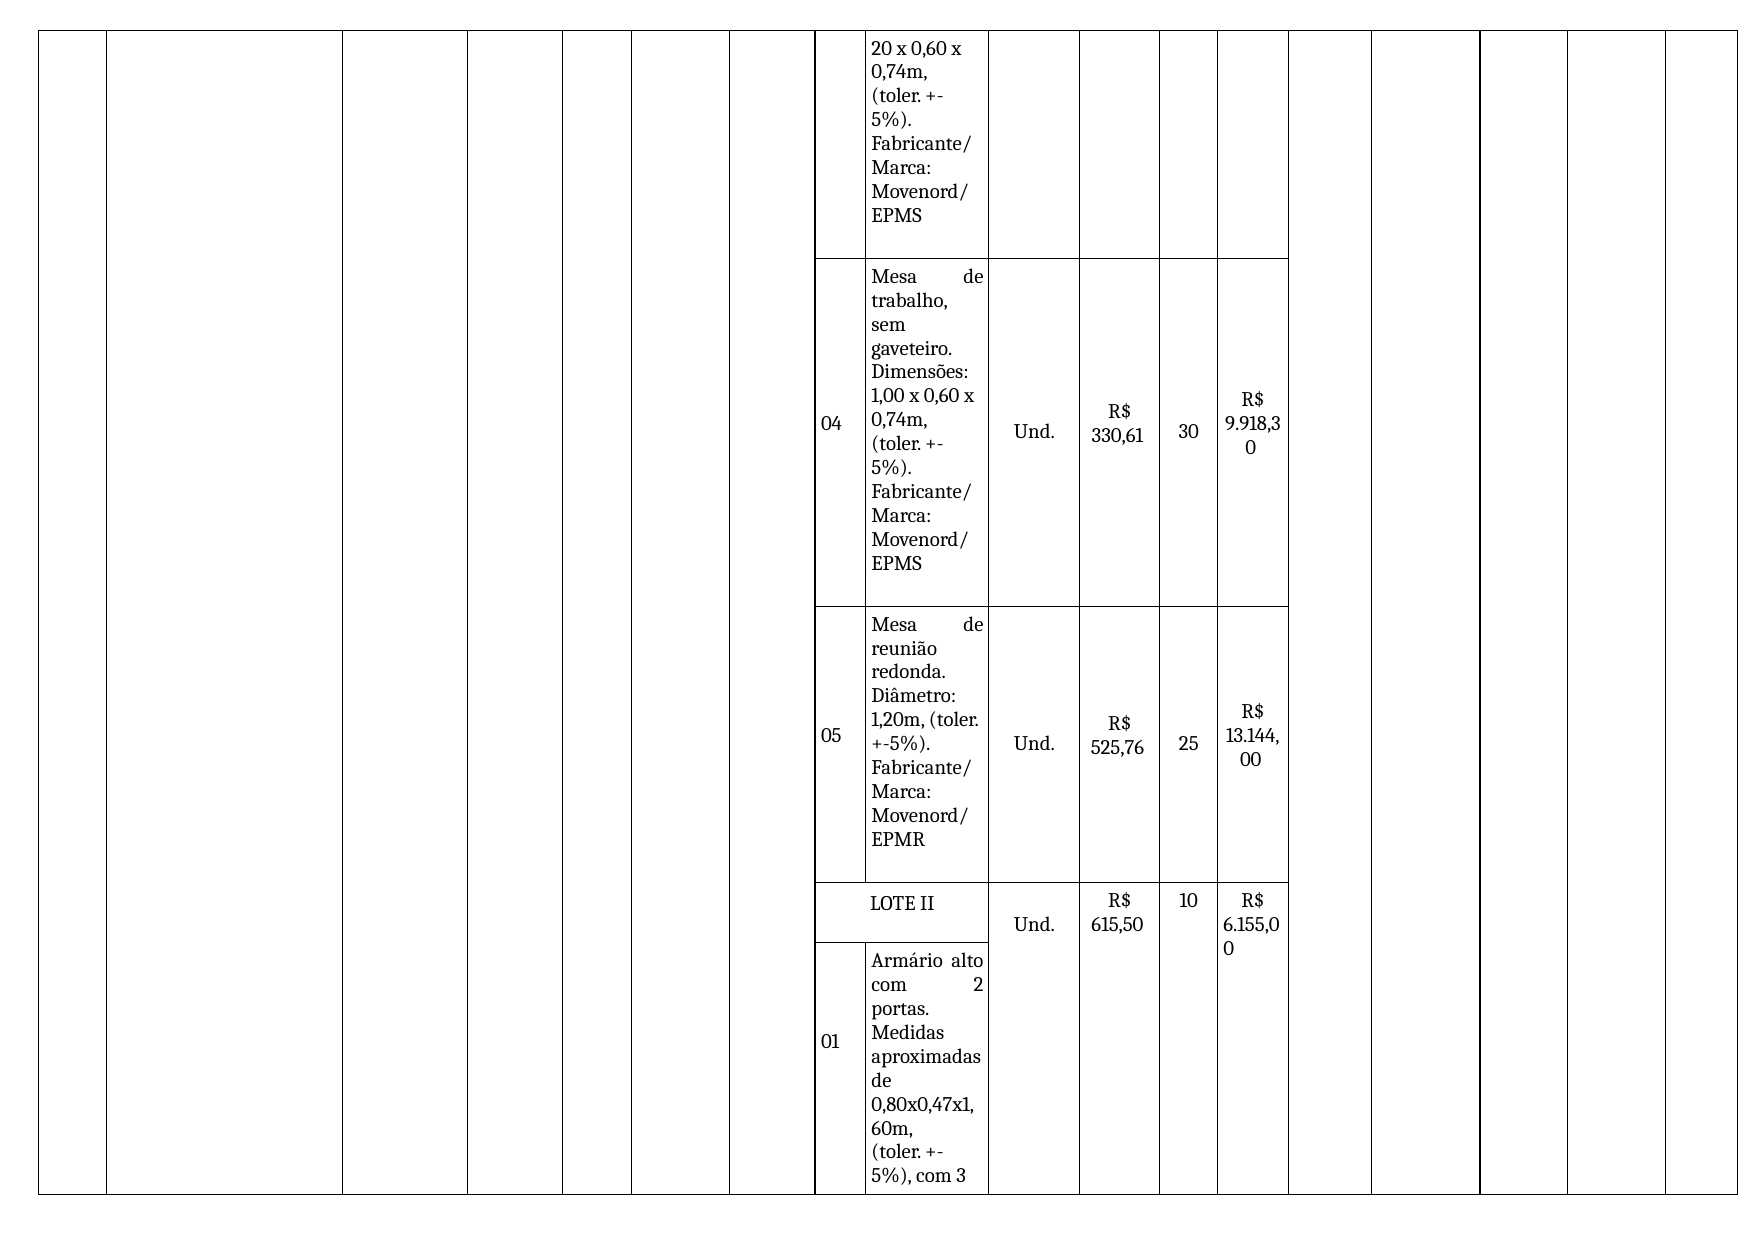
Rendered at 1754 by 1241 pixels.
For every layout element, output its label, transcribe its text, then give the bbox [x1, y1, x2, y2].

table_cell [343, 31, 467, 1194]
table_cell Mesa de trabalho, sem gaveteiro. Dimensões: 1,00 x 0,60 x 0,74m, (toler. +- 5%). Fabricante/Marca: Movenord/EPMS [866, 259, 988, 606]
table_cell Und. [989, 883, 1079, 1194]
table_cell [632, 31, 729, 1194]
table_cell 05 [816, 607, 865, 882]
table_cell 01 [816, 943, 865, 1194]
table_cell R$ 525,76 [1080, 607, 1159, 882]
table_cell Und. [989, 607, 1079, 882]
table_cell [730, 31, 814, 1194]
table_cell [1080, 31, 1159, 258]
table_cell [1372, 31, 1479, 1194]
table_cell [1481, 31, 1567, 1194]
table_cell [1160, 31, 1217, 258]
table_cell [816, 31, 865, 258]
table_cell [1289, 31, 1371, 1194]
table_cell [1218, 31, 1288, 258]
table_cell Mesa de reunião redonda. Diâmetro: 1,20m, (toler. +-5%). Fabricante/Marca: Movenord/EPMR [866, 607, 988, 882]
table_cell R$ 615,50 [1080, 883, 1159, 1194]
table_cell [989, 31, 1079, 258]
table_cell [1666, 31, 1737, 1194]
table_cell 25 [1160, 607, 1217, 882]
table_cell R$ 9.918,30 [1218, 259, 1288, 606]
table_cell 04 [816, 259, 865, 606]
table_cell R$ 6.155,00 [1218, 883, 1288, 1194]
table_cell R$ 13.144,00 [1218, 607, 1288, 882]
table_cell 20 x 0,60 x 0,74m, (toler. +- 5%). Fabricante/Marca: Movenord/EPMS [866, 31, 988, 258]
table_cell 30 [1160, 259, 1217, 606]
table_cell Armário alto com 2 portas. Medidas aproximadas de 0,80x0,47x1,60m, (toler. +-5%), com 3 [866, 943, 988, 1194]
table_cell [468, 31, 562, 1194]
table_cell [107, 31, 342, 1194]
table_cell Und. [989, 259, 1079, 606]
table_cell 10 [1160, 883, 1217, 1194]
table_cell [563, 31, 631, 1194]
table_cell R$ 330,61 [1080, 259, 1159, 606]
table_cell LOTE II [816, 883, 988, 942]
table_cell [39, 31, 106, 1194]
table_cell [1568, 31, 1665, 1194]
